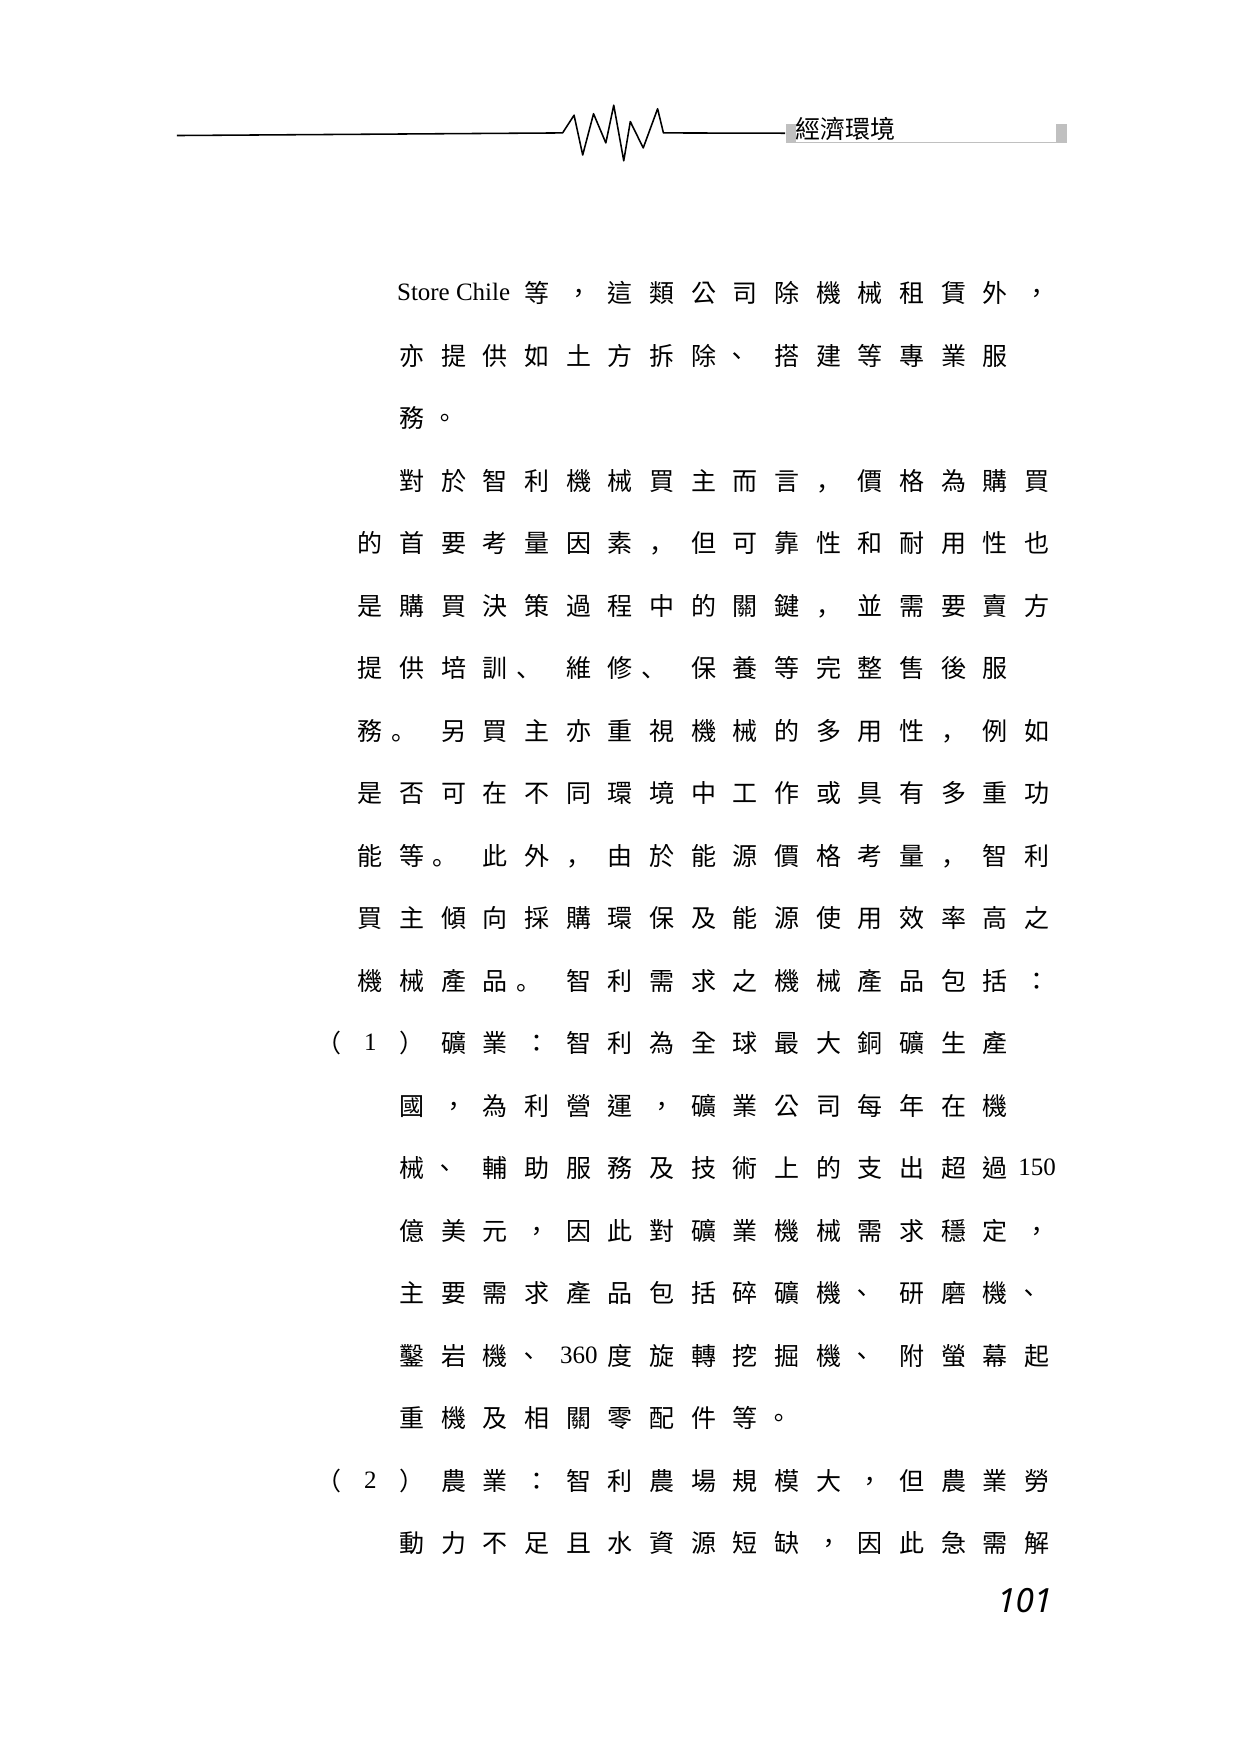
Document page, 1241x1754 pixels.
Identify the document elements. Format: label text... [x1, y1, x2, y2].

text Store Chile等，這類公司除機械租賃外，亦提供如土方拆除、搭建等專業服務。 [306, 250, 1058, 438]
text （1）礦業：智利為全球最大銅礦生產國，為利營運，礦業公司每年在機械、輔助服務及技術上的支出超過150億美元，因此對礦業機械需求穩定，主要需求產品包括碎礦機、研磨機、鑿岩機、360度旋轉挖掘機、附螢幕起重機及相關零配件等。 [306, 1000, 1058, 1438]
text 對於智利機械買主而言，價格為購買的首要考量因素，但可靠性和耐用性也是購買決策過程中的關鍵，並需要賣方提供培訓、維修、保養等完整售後服務。另買主亦重視機械的多用性，例如是否可在不同環境中工作或具有多重功能等。此外，由於能源價格考量，智利買主傾向採購環保及能源使用效率高之機械產品。智利需求之機械產品包括： [330, 438, 1058, 1000]
text （2）農業：智利農場規模大，但農業勞動力不足且水資源短缺，因此急需解 [306, 1438, 1058, 1563]
